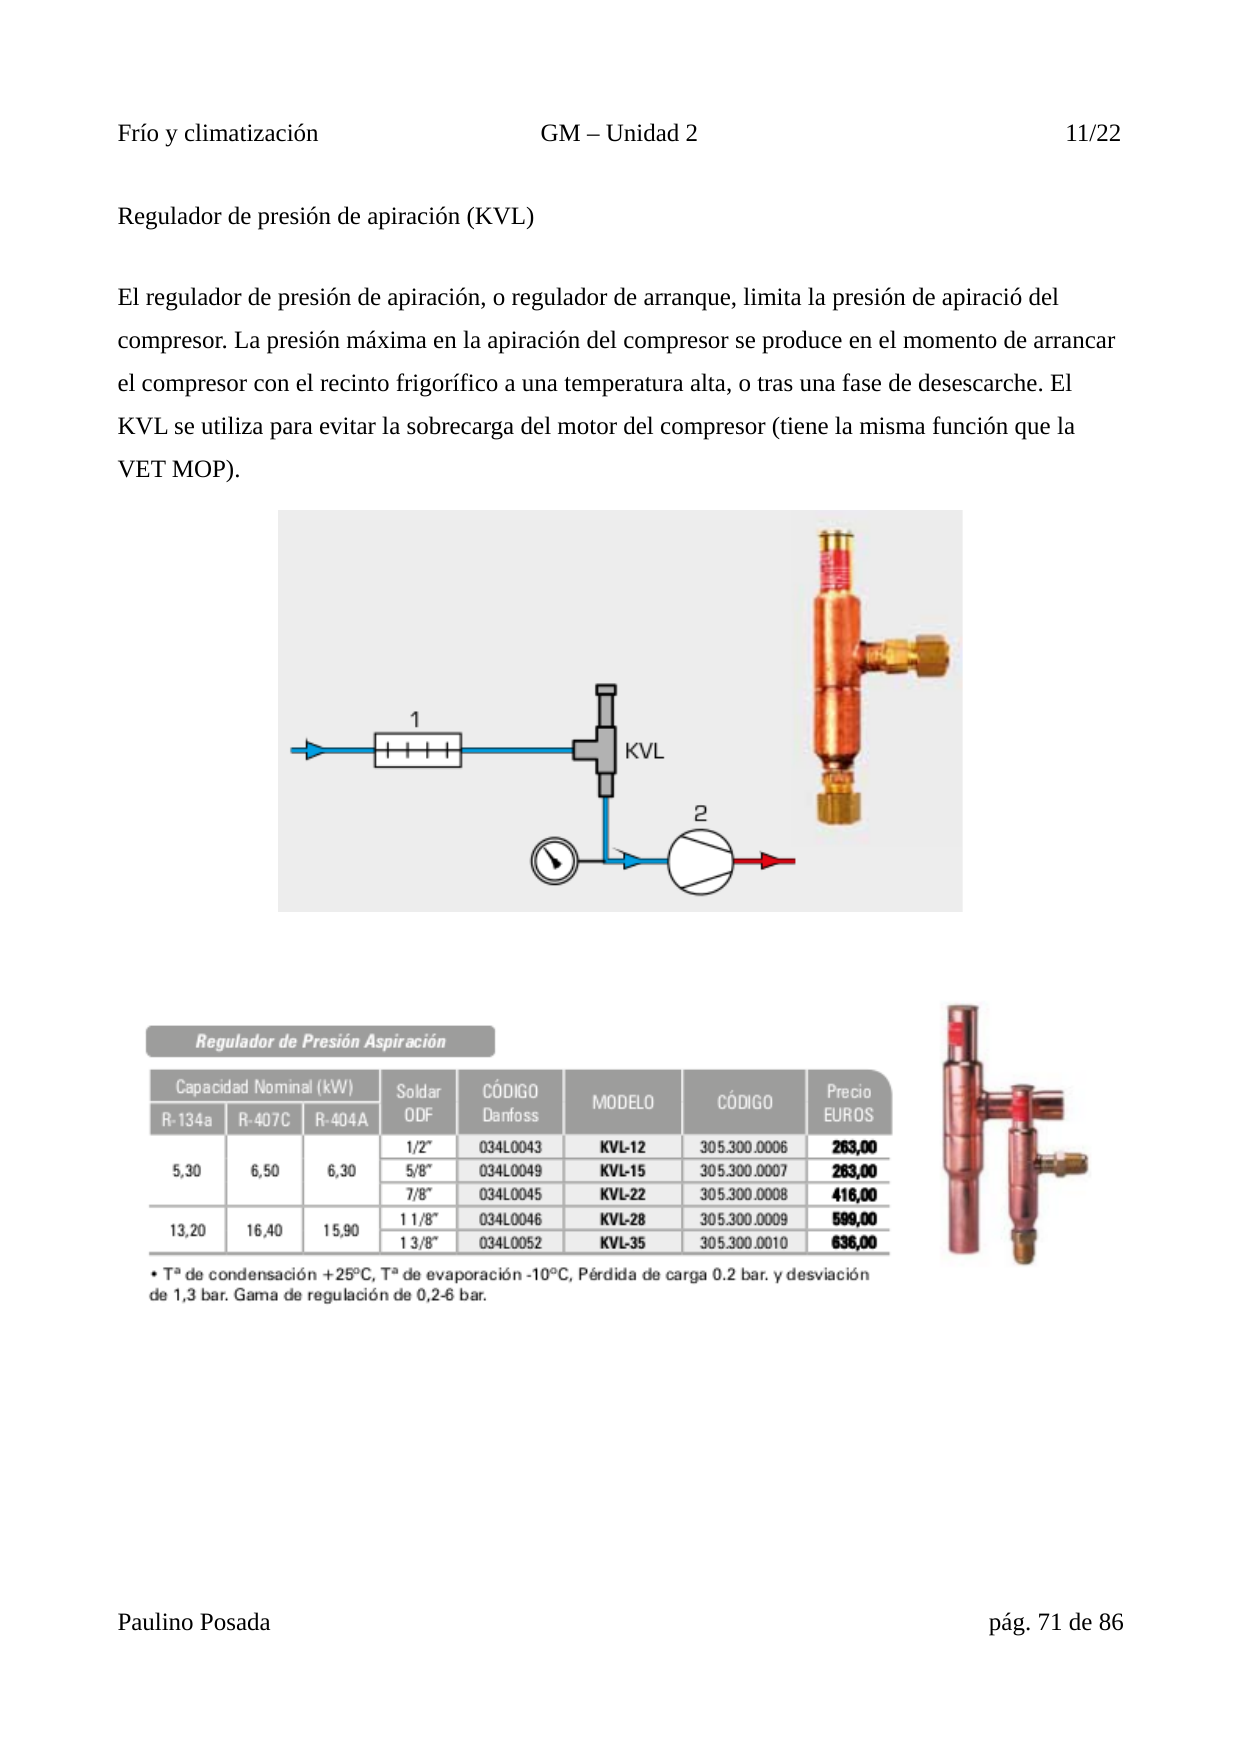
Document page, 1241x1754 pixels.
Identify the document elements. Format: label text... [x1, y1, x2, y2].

picture [140, 993, 1100, 1318]
text El regulador de presión de apiración, o regulador de arranque, limita la presión de apiració del compresor. La presión máxima en la apiración del compresor se produce en el momento de arrancar el compresor con el recinto frigorífico a una temperatura alta, o tras una fase de desescarche. El KVL se utiliza para evitar la sobrecarga del motor del compresor (tiene la misma función que la VET MOP). [117, 282, 1123, 483]
text Regulador de presión de apiración (KVL) [117, 201, 1123, 230]
picture [278, 510, 963, 912]
